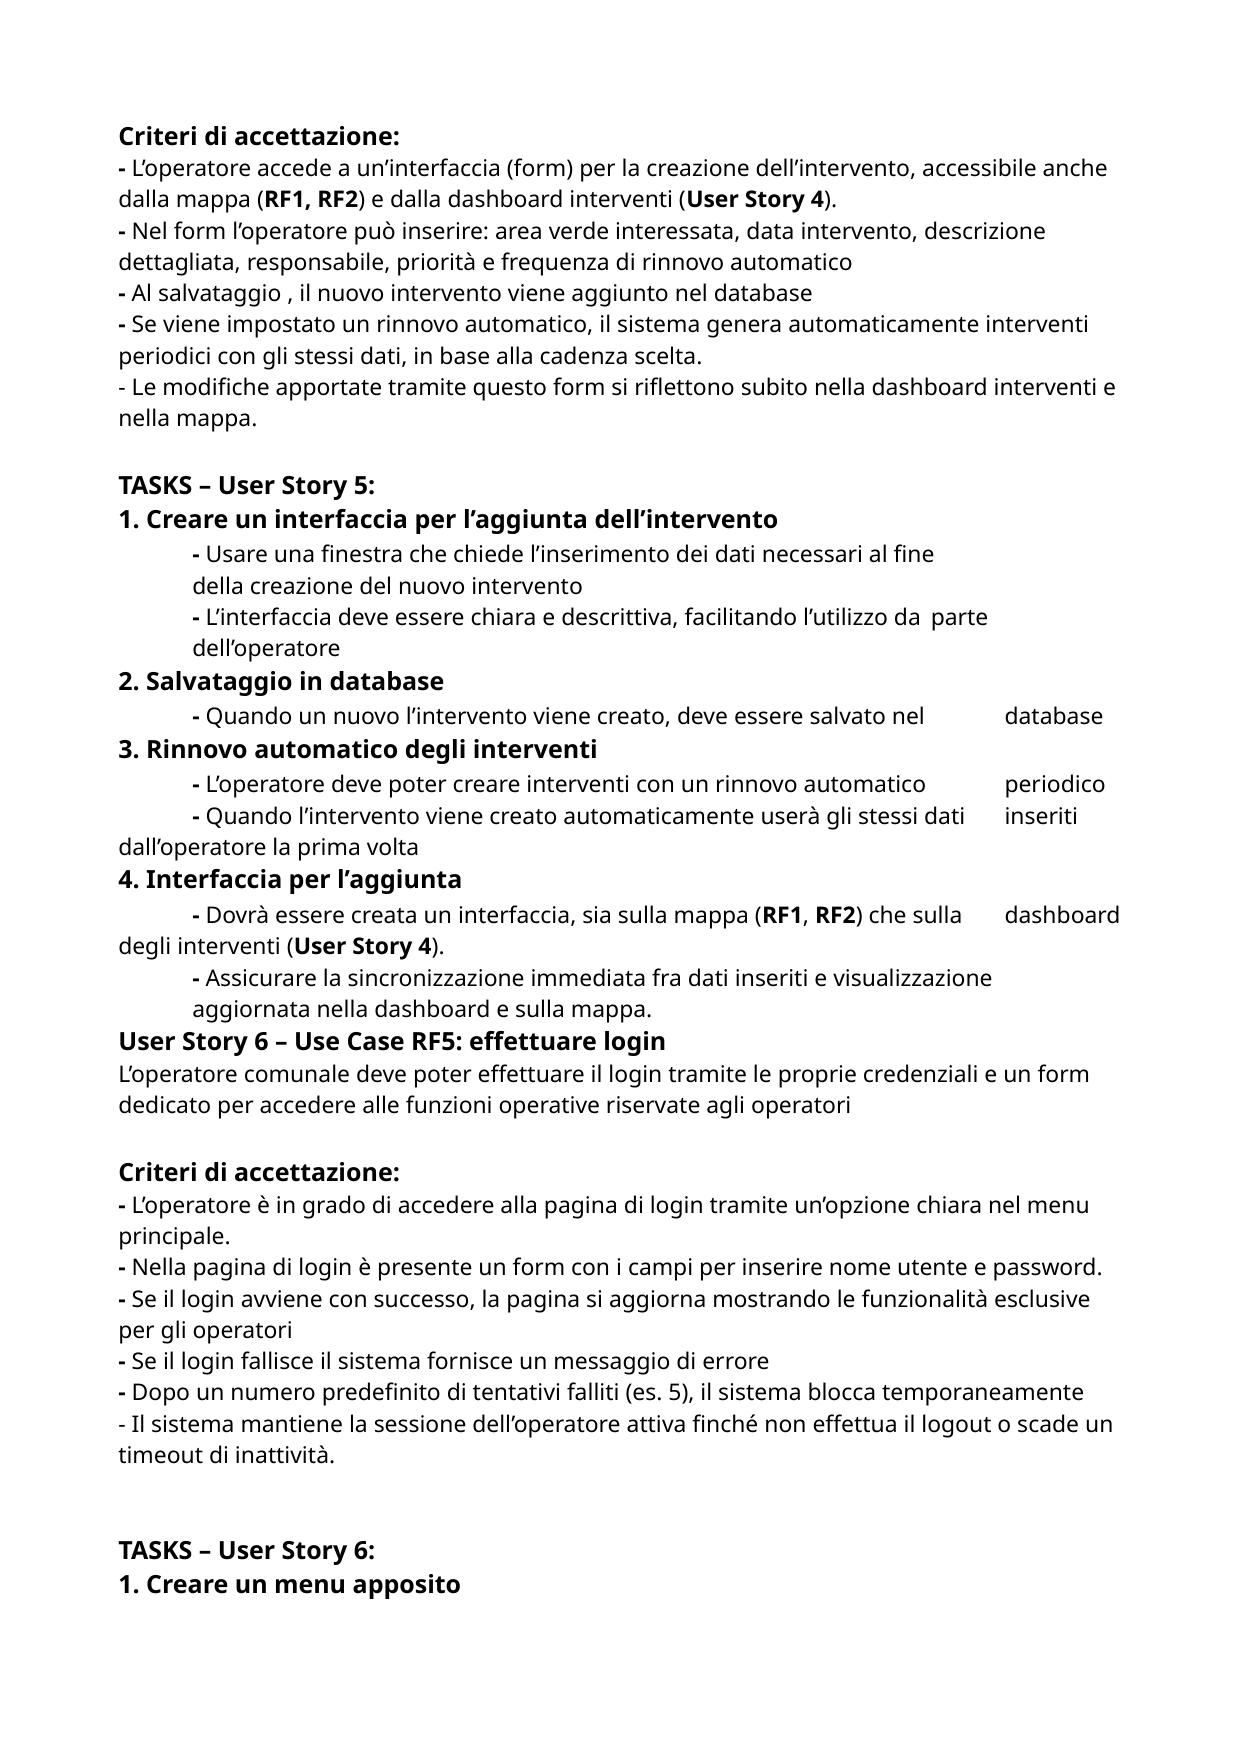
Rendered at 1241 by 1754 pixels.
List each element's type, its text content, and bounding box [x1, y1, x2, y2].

text - Nel form l’operatore può inserire: area verde interessata, data intervento, descrizione dettagliata, responsabile, priorità e frequenza di rinnovo automatico [118, 215, 1122, 277]
text Criteri di accettazione: [118, 118, 1122, 152]
text User Story 6 – Use Case RF5: effettuare login [118, 1024, 1122, 1058]
text - Nella pagina di login è presente un form con i campi per inserire nome utente e password. [118, 1251, 1122, 1282]
text - Se viene impostato un rinnovo automatico, il sistema genera automaticamente interventi periodici con gli stessi dati, in base alla cadenza scelta. [118, 308, 1122, 371]
text - Usare una finestra che chiede l’inserimento dei dati necessari al fine della creazione del nuovo intervento [118, 536, 1122, 601]
text - Quando un nuovo l’intervento viene creato, deve essere salvato nel database [118, 697, 1122, 732]
text - L’operatore deve poter creare interventi con un rinnovo automatico periodico - Quando l’intervento viene creato automaticamente userà gli stessi dati inseriti dall’operatore la prima volta [118, 766, 1122, 862]
text 1. Creare un menu apposito [118, 1567, 1122, 1601]
text - L’interfaccia deve essere chiara e descrittiva, facilitando l’utilizzo da parte dell’operatore [118, 601, 1122, 663]
text TASKS – User Story 6: [118, 1533, 1122, 1567]
text - L’operatore accede a un’interfaccia (form) per la creazione dell’intervento, accessibile anche dalla mappa (RF1, RF2) e dalla dashboard interventi (User Story 4). [118, 152, 1122, 215]
text - Assicurare la sincronizzazione immediata fra dati inseriti e visualizzazione aggiornata nella dashboard e sulla mappa. [118, 962, 1122, 1024]
text 4. Interfaccia per l’aggiunta - Dovrà essere creata un interfaccia, sia sulla mappa (RF1, RF2) che sulla dashboard degli interventi (User Story 4). [118, 862, 1122, 962]
text 2. Salvataggio in database [118, 663, 1122, 697]
text L’operatore comunale deve poter effettuare il login tramite le proprie credenziali e un form dedicato per accedere alle funzioni operative riservate agli operatori [118, 1058, 1122, 1121]
text - Se il login avviene con successo, la pagina si aggiorna mostrando le funzionalità esclusive per gli operatori [118, 1282, 1122, 1345]
text - Se il login fallisce il sistema fornisce un messaggio di errore [118, 1345, 1122, 1376]
text - Dopo un numero predefinito di tentativi falliti (es. 5), il sistema blocca temporaneamente [118, 1376, 1122, 1407]
text - Le modifiche apportate tramite questo form si riflettono subito nella dashboard interventi e nella mappa. [118, 371, 1122, 433]
text - Al salvataggio , il nuovo intervento viene aggiunto nel database [118, 277, 1122, 308]
text - Il sistema mantiene la sessione dell’operatore attiva finché non effettua il logout o scade un timeout di inattività. [118, 1407, 1122, 1470]
text 1. Creare un interfaccia per l’aggiunta dell’intervento [118, 502, 1122, 536]
text TASKS – User Story 5: [118, 467, 1122, 502]
text Criteri di accettazione: [118, 1155, 1122, 1189]
text - L’operatore è in grado di accedere alla pagina di login tramite un’opzione chiara nel menu principale. [118, 1189, 1122, 1251]
text 3. Rinnovo automatico degli interventi [118, 732, 1122, 766]
